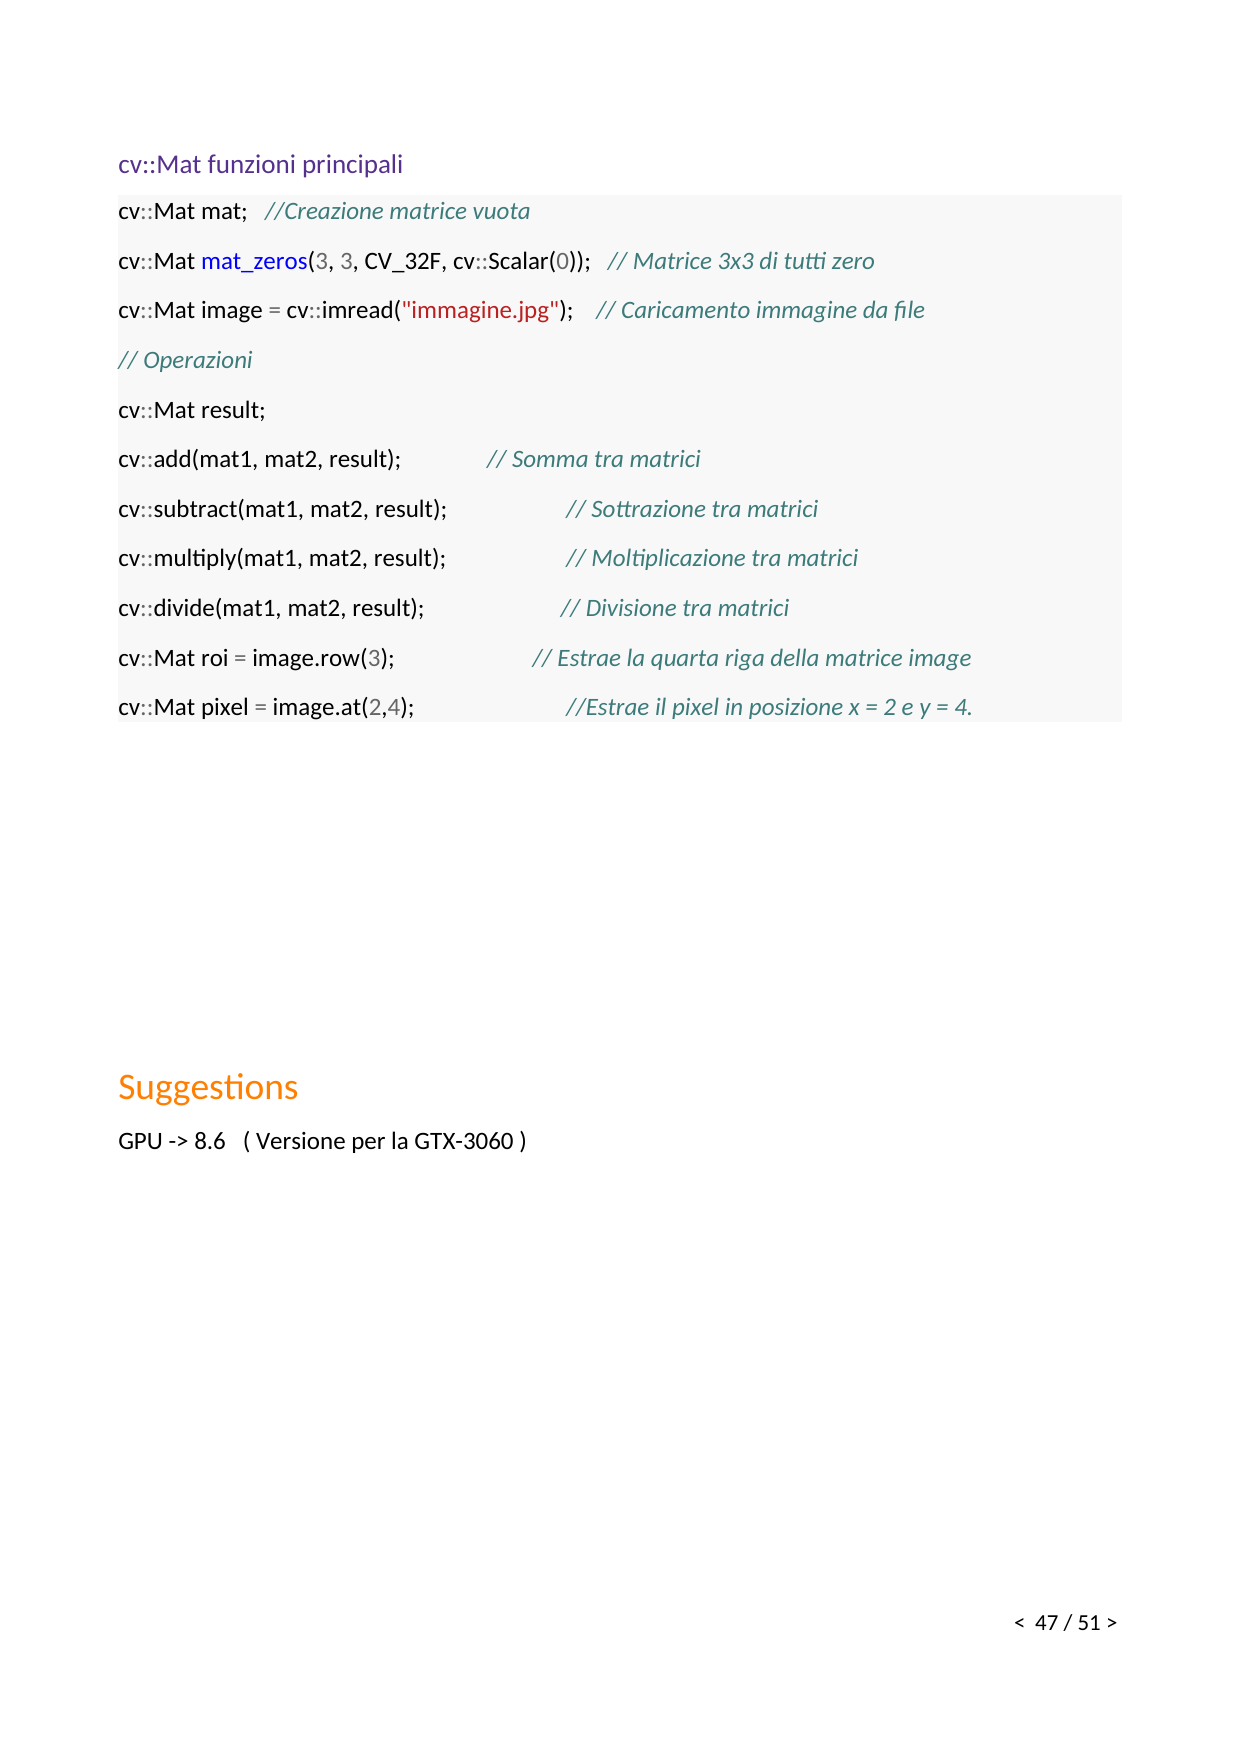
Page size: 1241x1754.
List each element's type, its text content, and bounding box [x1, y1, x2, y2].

text cv::Mat image = cv::imread("immagine.jpg"); // Caricamento immagine da file [118, 294, 1122, 325]
subtitle Suggestions [118, 1063, 1122, 1109]
text GPU -> 8.6 ( Versione per la GTX-3060 ) [118, 1125, 1122, 1155]
text cv::subtract(mat1, mat2, result); // Sottrazione tra matrici [118, 493, 1122, 523]
text cv::Mat result; [118, 394, 1122, 424]
text cv::divide(mat1, mat2, result); // Divisione tra matrici [118, 592, 1122, 623]
text cv::Mat roi = image.row(3); // Estrae la quarta riga della matrice image [118, 642, 1122, 672]
text cv::add(mat1, mat2, result); // Somma tra matrici [118, 443, 1122, 474]
text cv::multiply(mat1, mat2, result); // Moltiplicazione tra matrici [118, 542, 1122, 573]
text cv::Mat pixel = image.at(2,4); //Estrae il pixel in posizione x = 2 e y = 4. [118, 691, 1122, 722]
text // Operazioni [118, 344, 1122, 375]
text cv::Mat mat; //Creazione matrice vuota [118, 195, 1122, 226]
text cv::Mat mat_zeros(3, 3, CV_32F, cv::Scalar(0)); // Matrice 3x3 di tutti zero [118, 245, 1122, 276]
subtitle cv::Mat funzioni principali [118, 148, 1122, 181]
